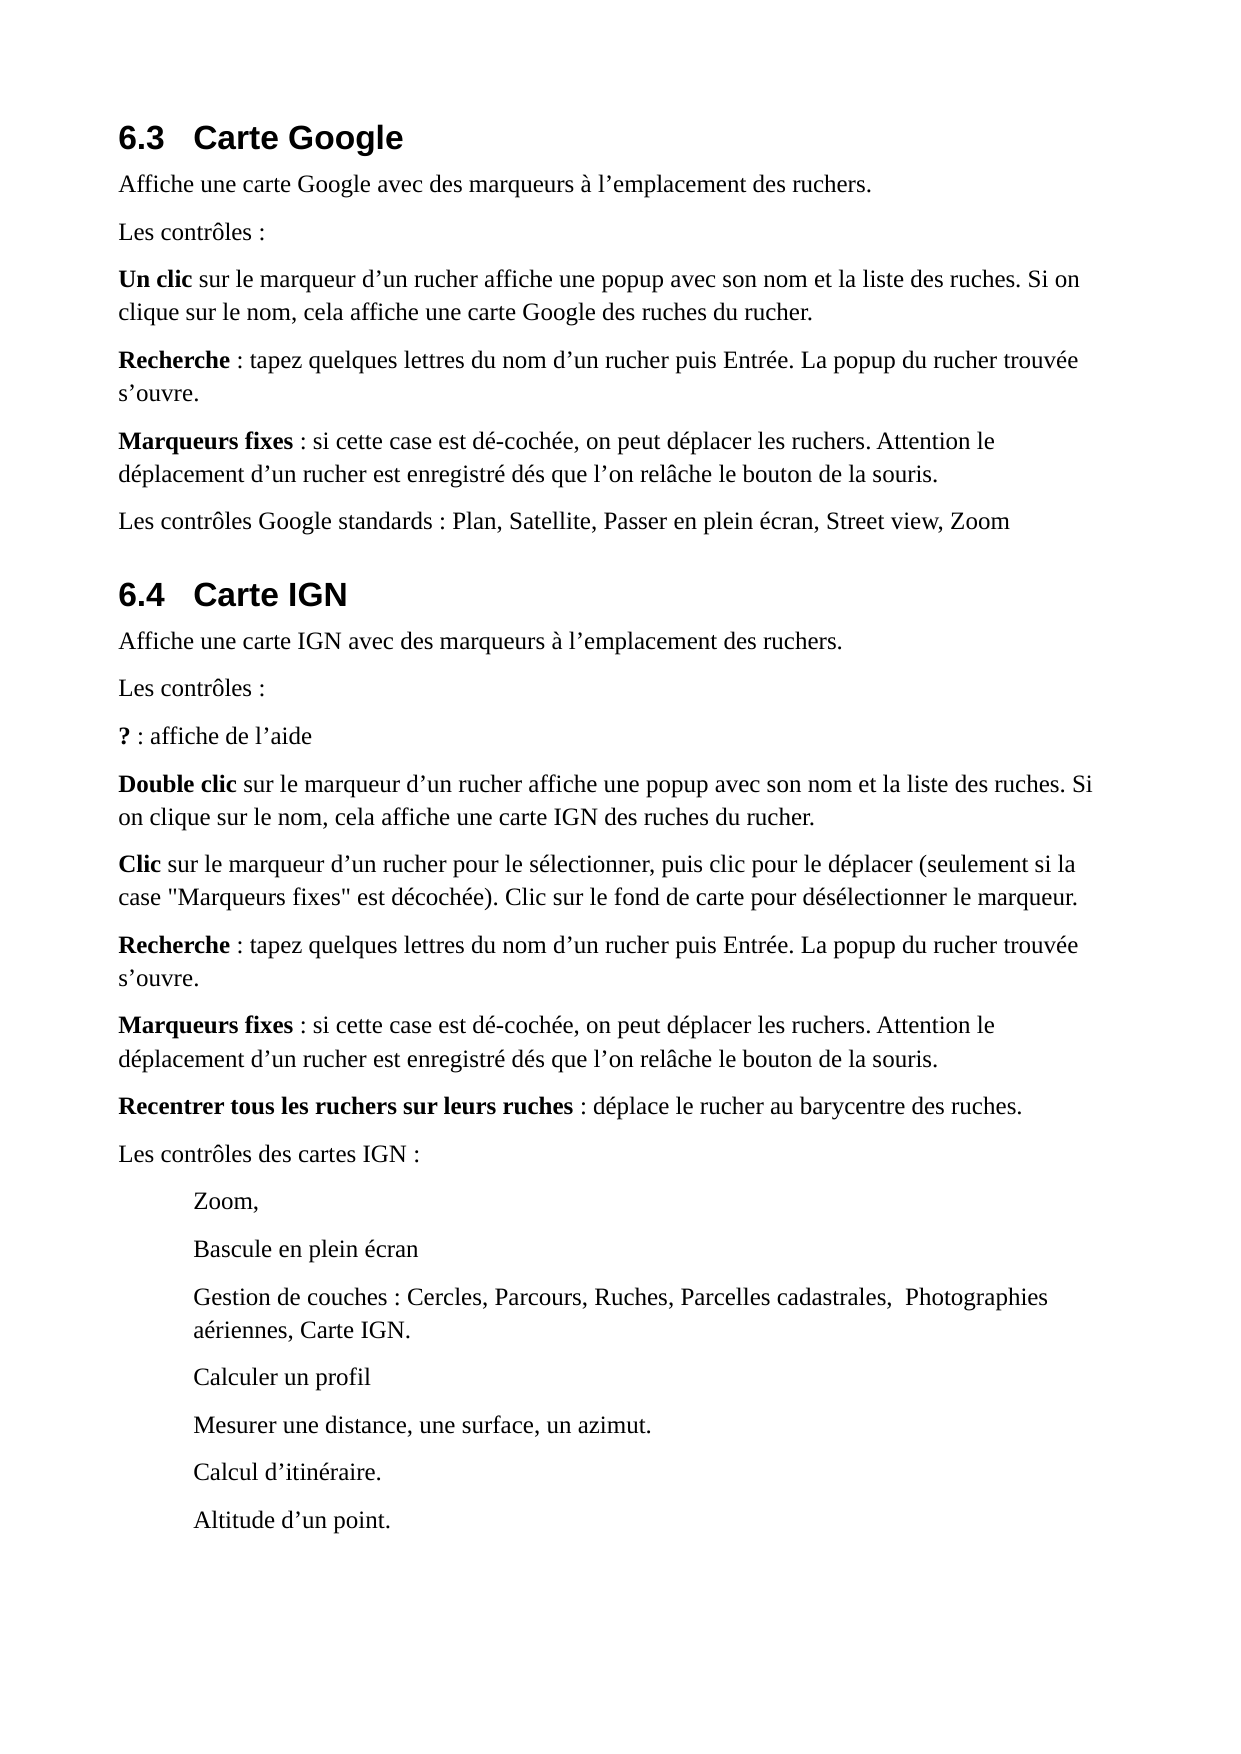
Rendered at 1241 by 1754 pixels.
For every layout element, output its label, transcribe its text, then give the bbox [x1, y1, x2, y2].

text Marqueurs fixes : si cette case est dé-cochée, on peut déplacer les ruchers. Attention le déplacement d’un rucher est enregistré dés que l’on relâche le bouton de la souris. [118, 1011, 1122, 1072]
text Recentrer tous les ruchers sur leurs ruches : déplace le rucher au barycentre des ruches. [118, 1091, 1122, 1120]
text Mesurer une distance, une surface, un azimut. [193, 1410, 1122, 1439]
text Les contrôles Google standards : Plan, Satellite, Passer en plein écran, Street view, Zoom [118, 506, 1122, 535]
subtitle Carte Google [118, 118, 1122, 157]
text Recherche : tapez quelques lettres du nom d’un rucher puis Entrée. La popup du rucher trouvée s’ouvre. [118, 345, 1122, 407]
subtitle Carte IGN [118, 575, 1122, 613]
text Les contrôles : [118, 217, 1122, 246]
text Calcul d’itinéraire. [193, 1457, 1122, 1486]
text Affiche une carte IGN avec des marqueurs à l’emplacement des ruchers. [118, 626, 1122, 655]
text Clic sur le marqueur d’un rucher pour le sélectionner, puis clic pour le déplacer (seulement si la case "Marqueurs fixes" est décochée). Clic sur le fond de carte pour désélectionner le marqueur. [118, 849, 1122, 911]
text Les contrôles : [118, 673, 1122, 702]
text Un clic sur le marqueur d’un rucher affiche une popup avec son nom et la liste des ruches. Si on clique sur le nom, cela affiche une carte Google des ruches du rucher. [118, 264, 1122, 326]
text Calculer un profil [193, 1362, 1122, 1391]
text ? : affiche de l’aide [118, 721, 1122, 750]
text Affiche une carte Google avec des marqueurs à l’emplacement des ruchers. [118, 169, 1122, 198]
text Marqueurs fixes : si cette case est dé-cochée, on peut déplacer les ruchers. Attention le déplacement d’un rucher est enregistré dés que l’on relâche le bouton de la souris. [118, 426, 1122, 487]
text Gestion de couches : Cercles, Parcours, Ruches, Parcelles cadastrales, Photographies aériennes, Carte IGN. [193, 1282, 1122, 1343]
text Les contrôles des cartes IGN : [118, 1139, 1122, 1168]
text Double clic sur le marqueur d’un rucher affiche une popup avec son nom et la liste des ruches. Si on clique sur le nom, cela affiche une carte IGN des ruches du rucher. [118, 769, 1122, 831]
text Bascule en plein écran [193, 1234, 1122, 1263]
text Recherche : tapez quelques lettres du nom d’un rucher puis Entrée. La popup du rucher trouvée s’ouvre. [118, 930, 1122, 992]
text Altitude d’un point. [193, 1505, 1122, 1534]
text Zoom, [193, 1186, 1122, 1215]
